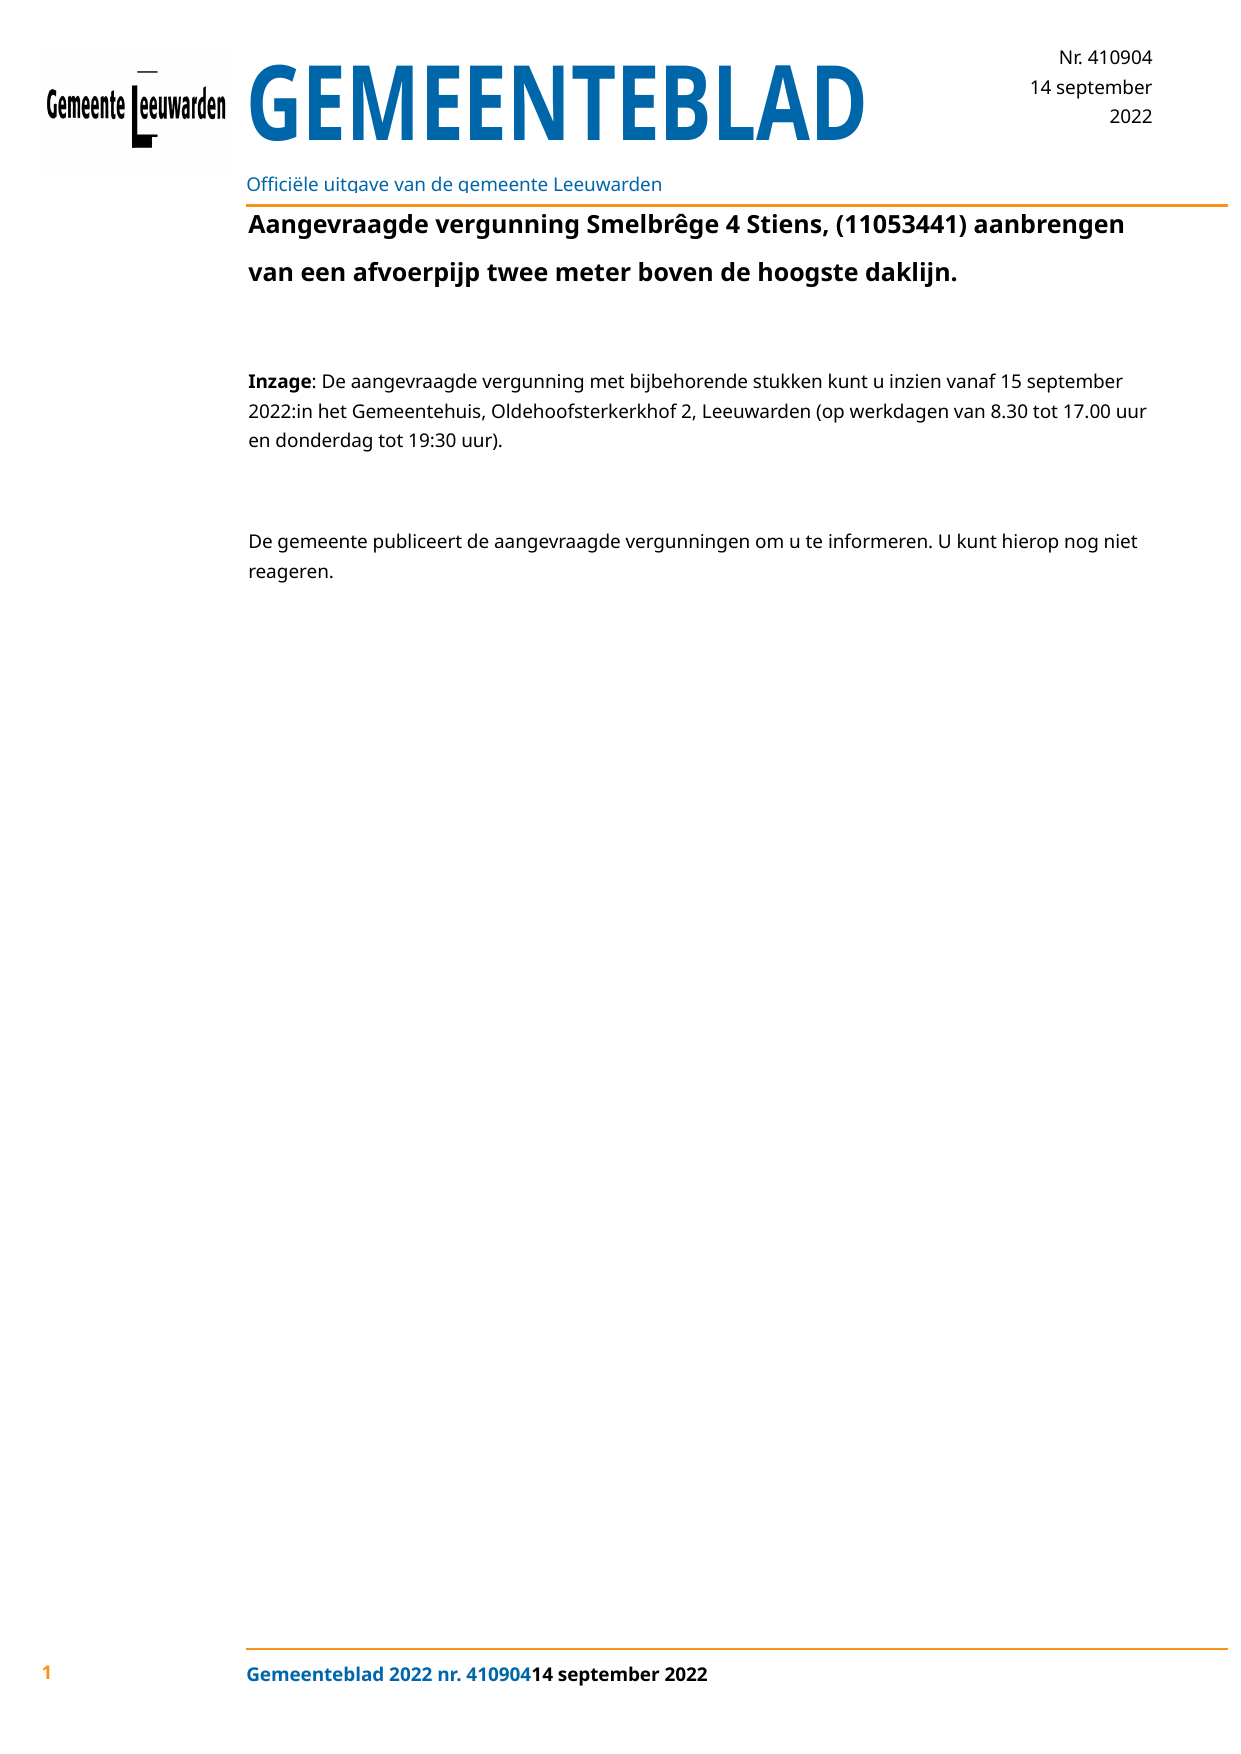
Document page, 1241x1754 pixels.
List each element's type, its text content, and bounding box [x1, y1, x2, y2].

text Aangevraagde vergunning Smelbrêge 4 Stiens, (11053441) aanbrengen van een afvoerpijp twee meter boven de hoogste daklijn. [248, 207, 1152, 288]
picture [41, 47, 231, 172]
text Inzage: De aangevraagde vergunning met bijbehorende stukken kunt u inzien vanaf 15 september 2022:in het Gemeentehuis, Oldehoofsterkerkhof 2, Leeuwarden (op werkdagen van 8.30 tot 17.00 uur en donderdag tot 19:30 uur). [248, 368, 1152, 453]
text De gemeente publiceert de aangevraagde vergunningen om u te informeren. U kunt hierop nog niet reageren. [248, 528, 1152, 584]
